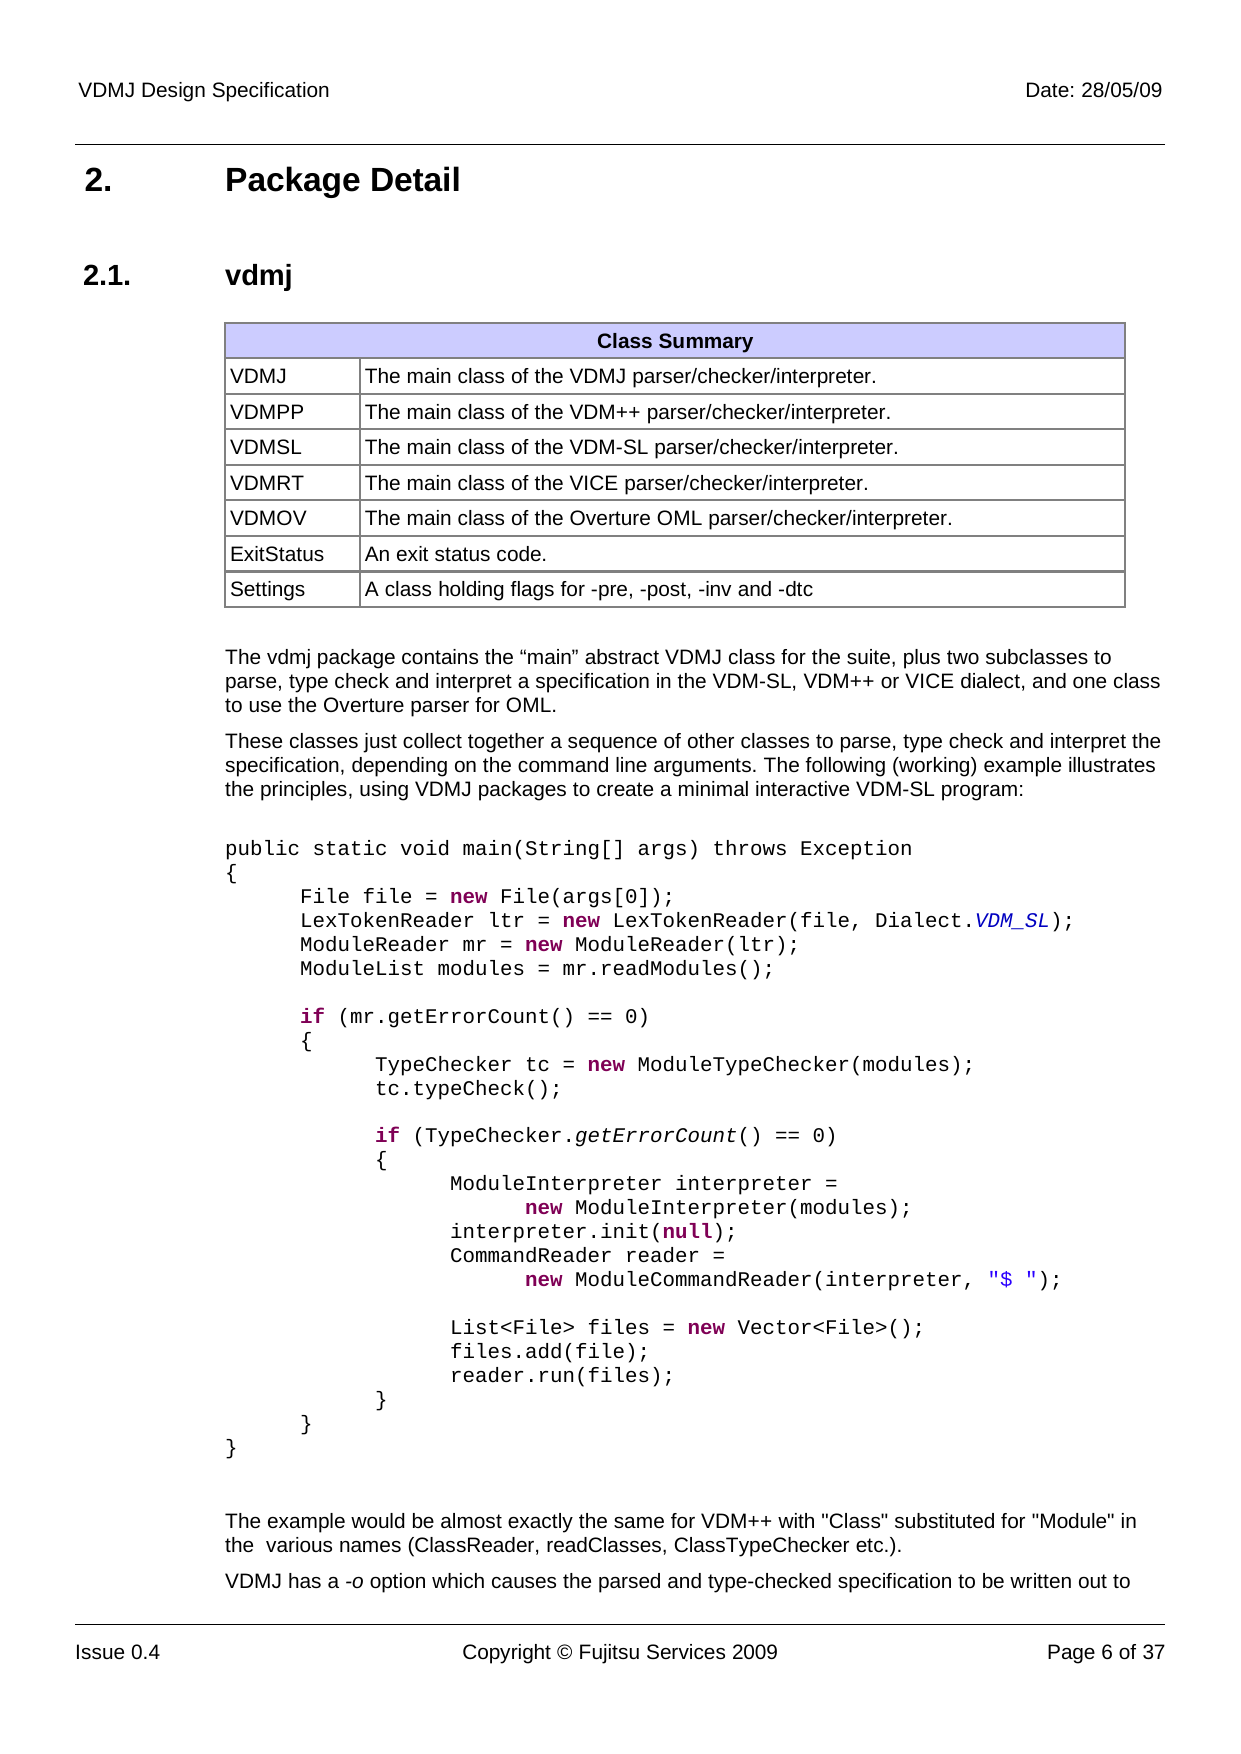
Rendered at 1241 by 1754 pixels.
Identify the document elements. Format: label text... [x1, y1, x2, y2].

table_cell The main class of the Overture OML parser/checker/interpreter. [361, 501, 1124, 535]
text These classes just collect together a sequence of other classes to parse, type check and interpret the specification, depending on the command line arguments. The following (working) example illustrates the principles, using VDMJ packages to create a minimal interactive VDM-SL program: [225, 729, 1165, 801]
table_cell A class holding flags for -pre, -post, -inv and -dtc [361, 573, 1124, 606]
table_cell VDMPP [226, 395, 359, 428]
text ModuleReader mr = new ModuleReader(ltr); [225, 934, 1165, 958]
text ModuleInterpreter interpreter = [225, 1173, 1165, 1197]
text new ModuleInterpreter(modules); [225, 1197, 1165, 1221]
text } [225, 1413, 1165, 1437]
text if (TypeChecker.getErrorCount() == 0) [225, 1125, 1165, 1149]
text } [225, 1389, 1165, 1413]
table_cell VDMSL [226, 430, 359, 464]
table_cell The main class of the VDM-SL parser/checker/interpreter. [361, 430, 1124, 464]
subtitle Package Detail [75, 160, 1165, 198]
text new ModuleCommandReader(interpreter, "$ "); [225, 1269, 1165, 1293]
text ModuleList modules = mr.readModules(); [225, 958, 1165, 982]
text tc.typeCheck(); [225, 1077, 1165, 1101]
table_cell The main class of the VICE parser/checker/interpreter. [361, 466, 1124, 499]
table_header Class Summary [226, 324, 1124, 357]
table_cell The main class of the VDMJ parser/checker/interpreter. [361, 359, 1124, 393]
text interpreter.init(null); [225, 1221, 1165, 1245]
text { [225, 1149, 1165, 1173]
text VDMJ has a -o option which causes the parsed and type-checked specification to be written out to [225, 1569, 1165, 1593]
text CommandReader reader = [225, 1245, 1165, 1269]
text List<File> files = new Vector<File>(); [225, 1317, 1165, 1341]
text { [225, 1029, 1165, 1053]
table_cell ExitStatus [226, 537, 359, 570]
table_cell VDMJ [226, 359, 359, 393]
text LexTokenReader ltr = new LexTokenReader(file, Dialect.VDM_SL); [225, 910, 1165, 934]
text } [225, 1437, 1165, 1461]
text The vdmj package contains the “main” abstract VDMJ class for the suite, plus two subclasses to parse, type check and interpret a specification in the VDM-SL, VDM++ or VICE dialect, and one class to use the Overture parser for OML. [225, 644, 1165, 717]
text File file = new File(args[0]); [225, 886, 1165, 910]
table_cell Settings [226, 573, 359, 606]
text if (mr.getErrorCount() == 0) [225, 1006, 1165, 1029]
table_cell The main class of the VDM++ parser/checker/interpreter. [361, 395, 1124, 428]
text reader.run(files); [225, 1365, 1165, 1389]
table_cell VDMOV [226, 501, 359, 535]
text TypeChecker tc = new ModuleTypeChecker(modules); [225, 1053, 1165, 1077]
table_cell An exit status code. [361, 537, 1124, 570]
text public static void main(String[] args) throws Exception [225, 838, 1165, 862]
text { [225, 862, 1165, 886]
subtitle vdmj [75, 258, 1165, 292]
text files.add(file); [225, 1341, 1165, 1365]
text The example would be almost exactly the same for VDM++ with "Class" substituted for "Module" in the various names (ClassReader, readClasses, ClassTypeChecker etc.). [225, 1509, 1165, 1557]
table_cell VDMRT [226, 466, 359, 499]
